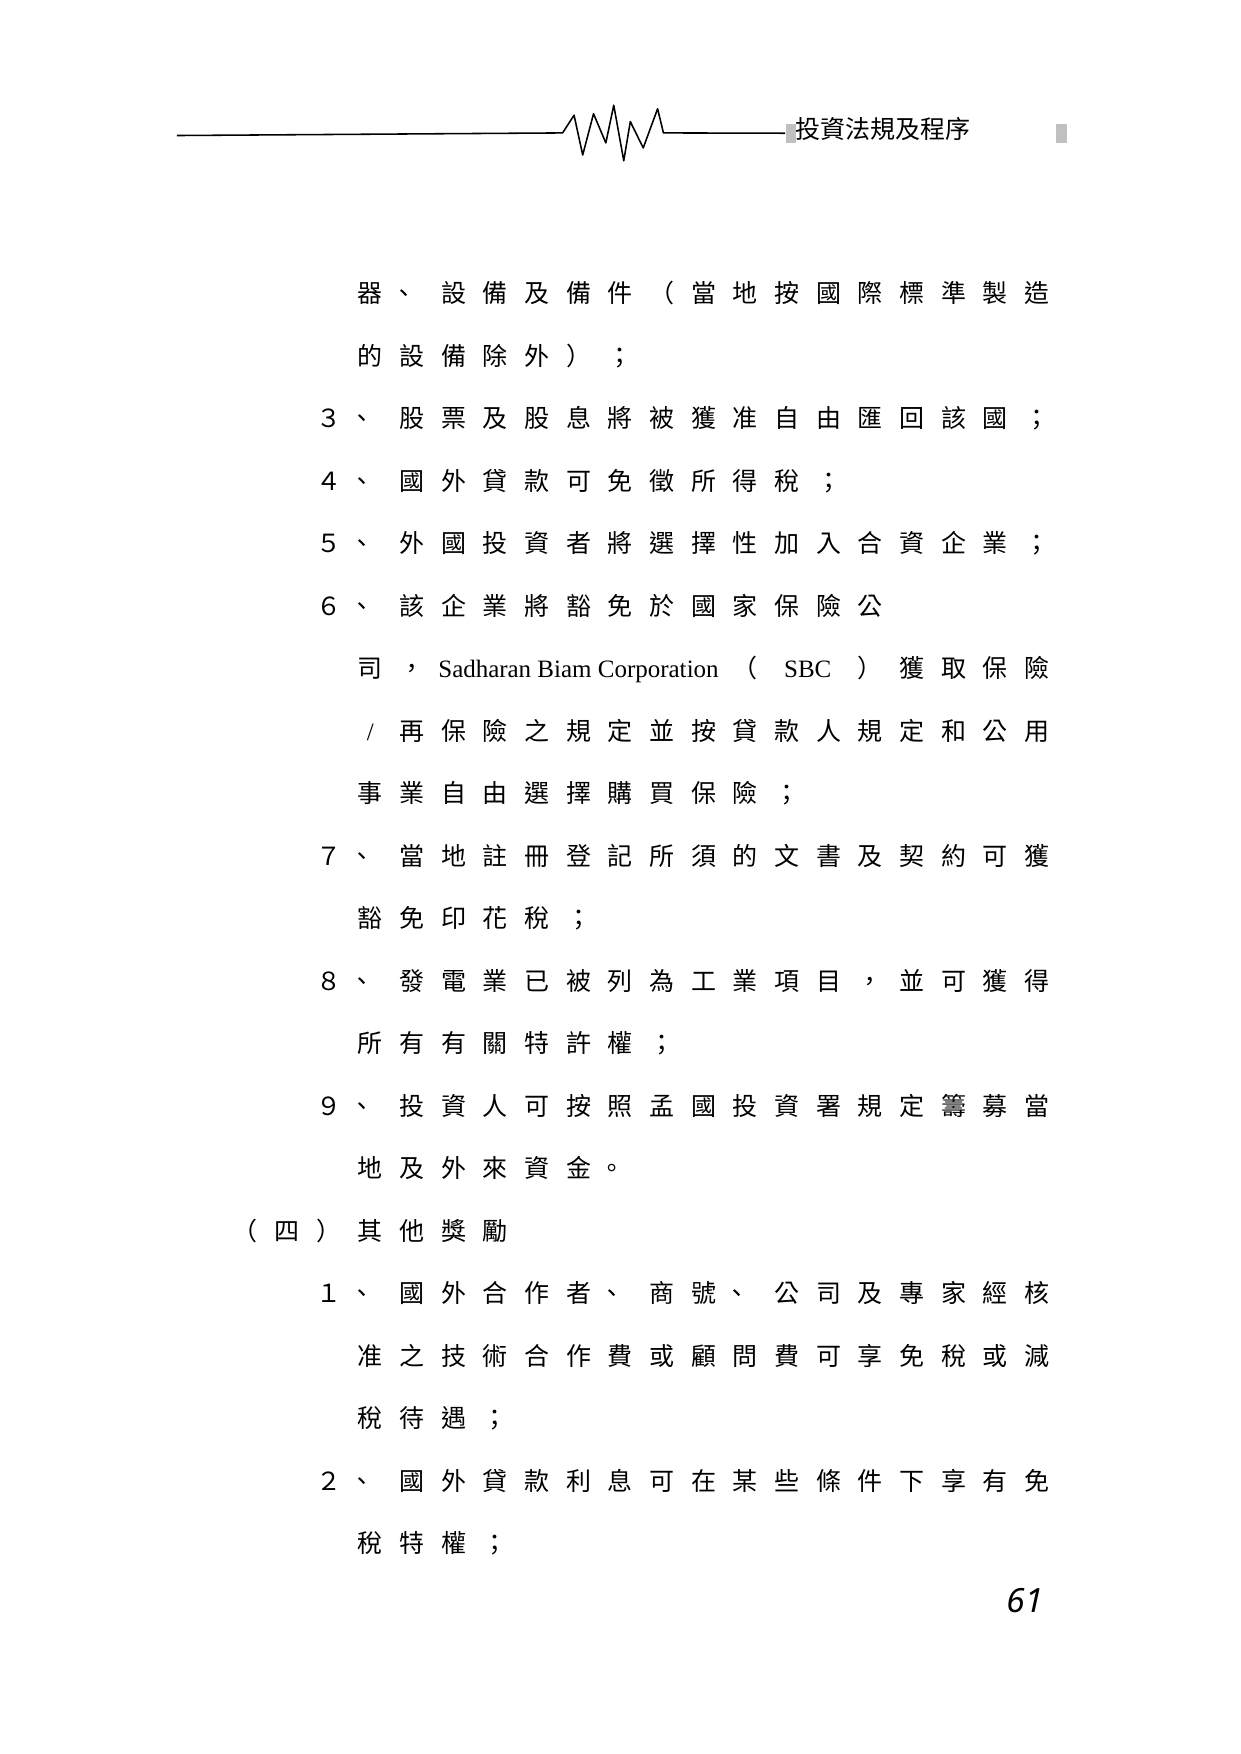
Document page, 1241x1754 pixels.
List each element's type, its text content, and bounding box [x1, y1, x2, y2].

text ７、當地註冊登記所須的文書及契約可獲豁免印花稅； [281, 813, 1058, 938]
text ９、投資人可按照孟國投資署規定籌募當地及外來資金。 [281, 1063, 1058, 1188]
text ２、國外貸款利息可在某些條件下享有免稅特權； [281, 1438, 1058, 1563]
text ６、該企業將豁免於國家保險公司，Sadharan Biam Corporation（SBC）獲取保險/再保險之規定並按貸款人規定和公用事業自由選擇購買保險； [281, 563, 1058, 813]
text ３、股票及股息將被獲准自由匯回該國； [281, 375, 1058, 438]
text ５、外國投資者將選擇性加入合資企業； [281, 500, 1058, 563]
text ４、國外貸款可免徵所得稅； [281, 438, 1058, 500]
text １、國外合作者、商號、公司及專家經核准之技術合作費或顧問費可享免稅或減稅待遇； [281, 1250, 1058, 1438]
text （四）其他獎勵 [207, 1188, 1058, 1250]
text ８、發電業已被列為工業項目，並可獲得所有有關特許權； [281, 938, 1058, 1063]
text 器、設備及備件（當地按國際標準製造的設備除外）； [281, 250, 1058, 375]
